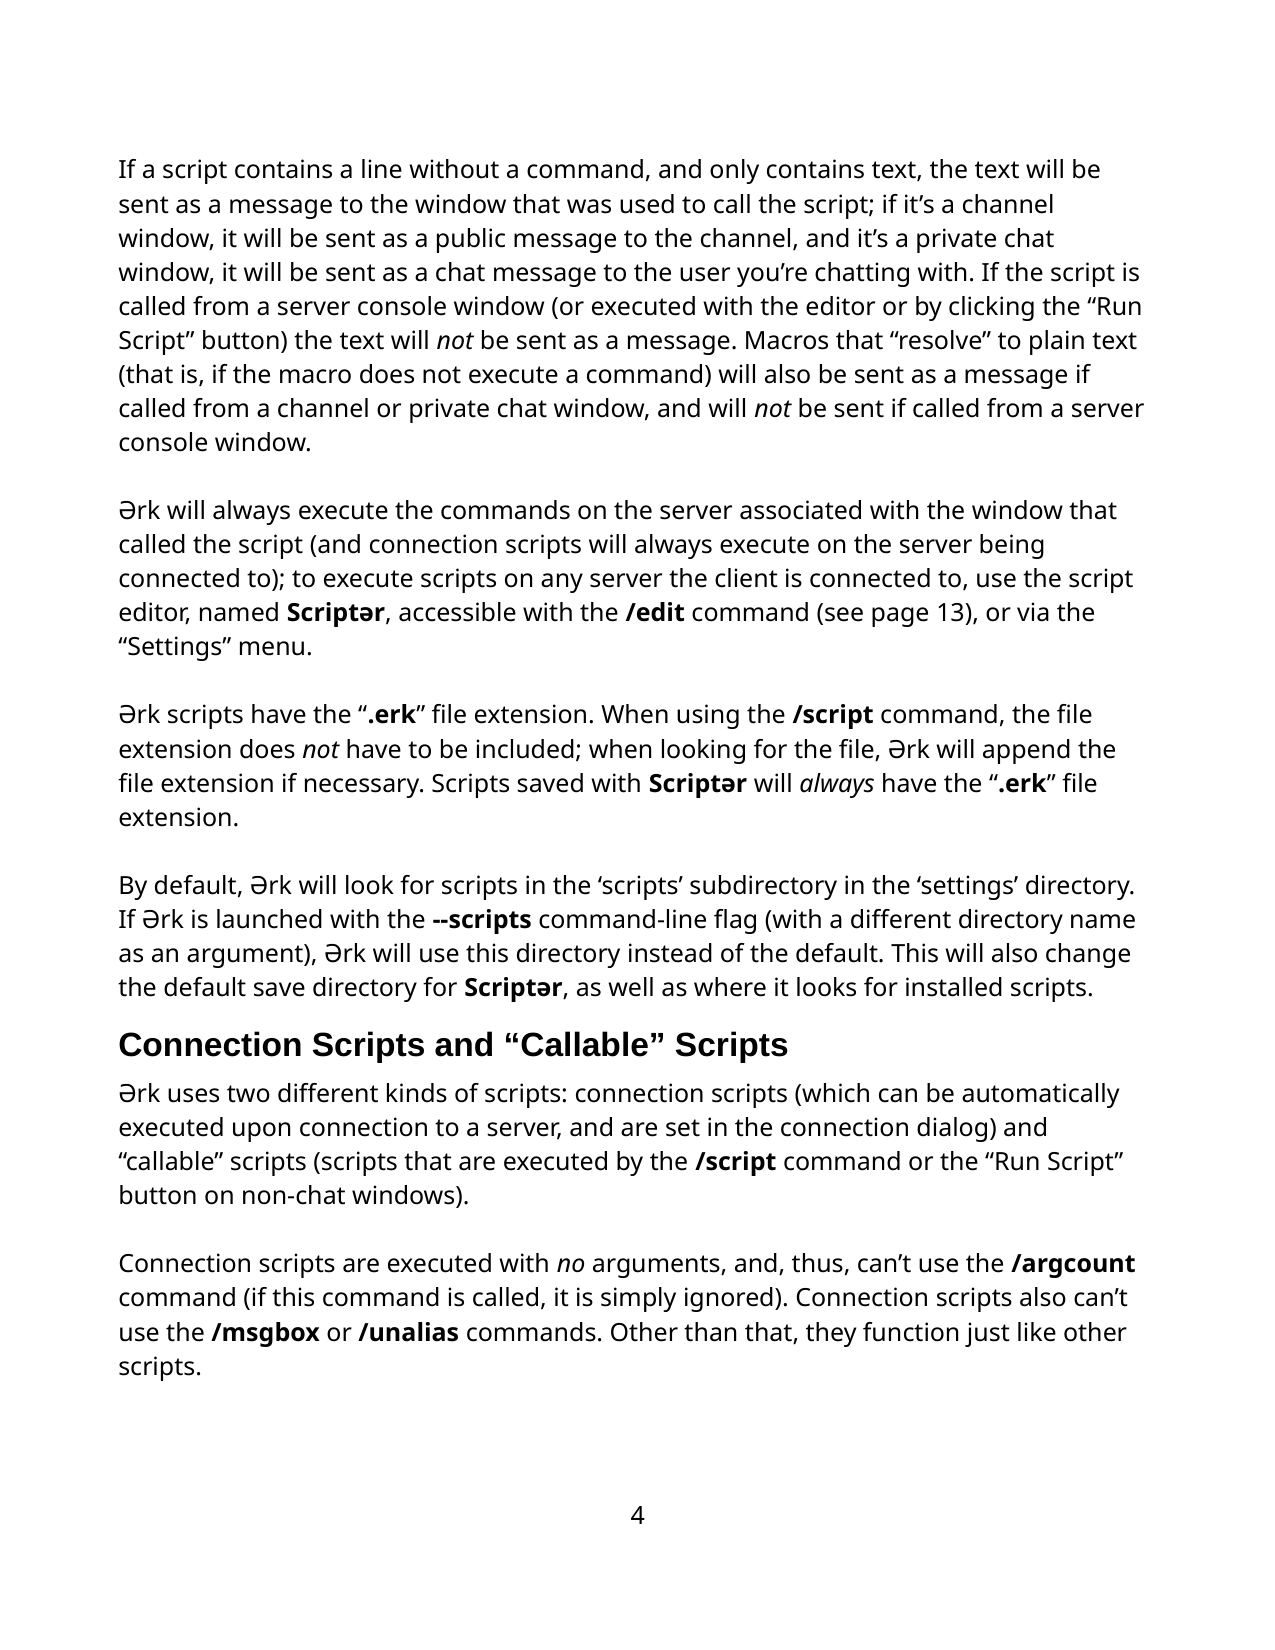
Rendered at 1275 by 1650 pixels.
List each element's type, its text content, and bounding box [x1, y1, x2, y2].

text By default, Ərk will look for scripts in the ‘scripts’ subdirectory in the ‘settings’ directory. If Ərk is launched with the --scripts command-line flag (with a different directory name as an argument), Ərk will use this directory instead of the default. This will also change the default save directory for Scriptər, as well as where it looks for installed scripts. [118, 867, 1157, 1004]
text Ərk uses two different kinds of scripts: connection scripts (which can be automatically executed upon connection to a server, and are set in the connection dialog) and “callable” scripts (scripts that are executed by the /script command or the “Run Script” button on non-chat windows). [118, 1076, 1157, 1212]
text Connection scripts are executed with no arguments, and, thus, can’t use the /argcount command (if this command is called, it is simply ignored). Connection scripts also can’t use the /msgbox or /unalias commands. Other than that, they function just like other scripts. [118, 1246, 1157, 1382]
text Ərk scripts have the “.erk” file extension. When using the /script command, the file extension does not have to be included; when looking for the file, Ərk will append the file extension if necessary. Scripts saved with Scriptər will always have the “.erk” file extension. [118, 697, 1157, 833]
text Ərk will always execute the commands on the server associated with the window that called the script (and connection scripts will always execute on the server being connected to); to execute scripts on any server the client is connected to, use the script editor, named Scriptər, accessible with the /edit command (see page 13), or via the “Settings” menu. [118, 493, 1157, 663]
text If a script contains a line without a command, and only contains text, the text will be sent as a message to the window that was used to call the script; if it’s a channel window, it will be sent as a public message to the channel, and it’s a private chat window, it will be sent as a chat message to the user you’re chatting with. If the script is called from a server console window (or executed with the editor or by clicking the “Run Script” button) the text will not be sent as a message. Macros that “resolve” to plain text (that is, if the macro does not execute a command) will also be sent as a message if called from a channel or private chat window, and will not be sent if called from a server console window. [118, 152, 1157, 459]
subtitle Connection Scripts and “Callable” Scripts [118, 1024, 1157, 1063]
